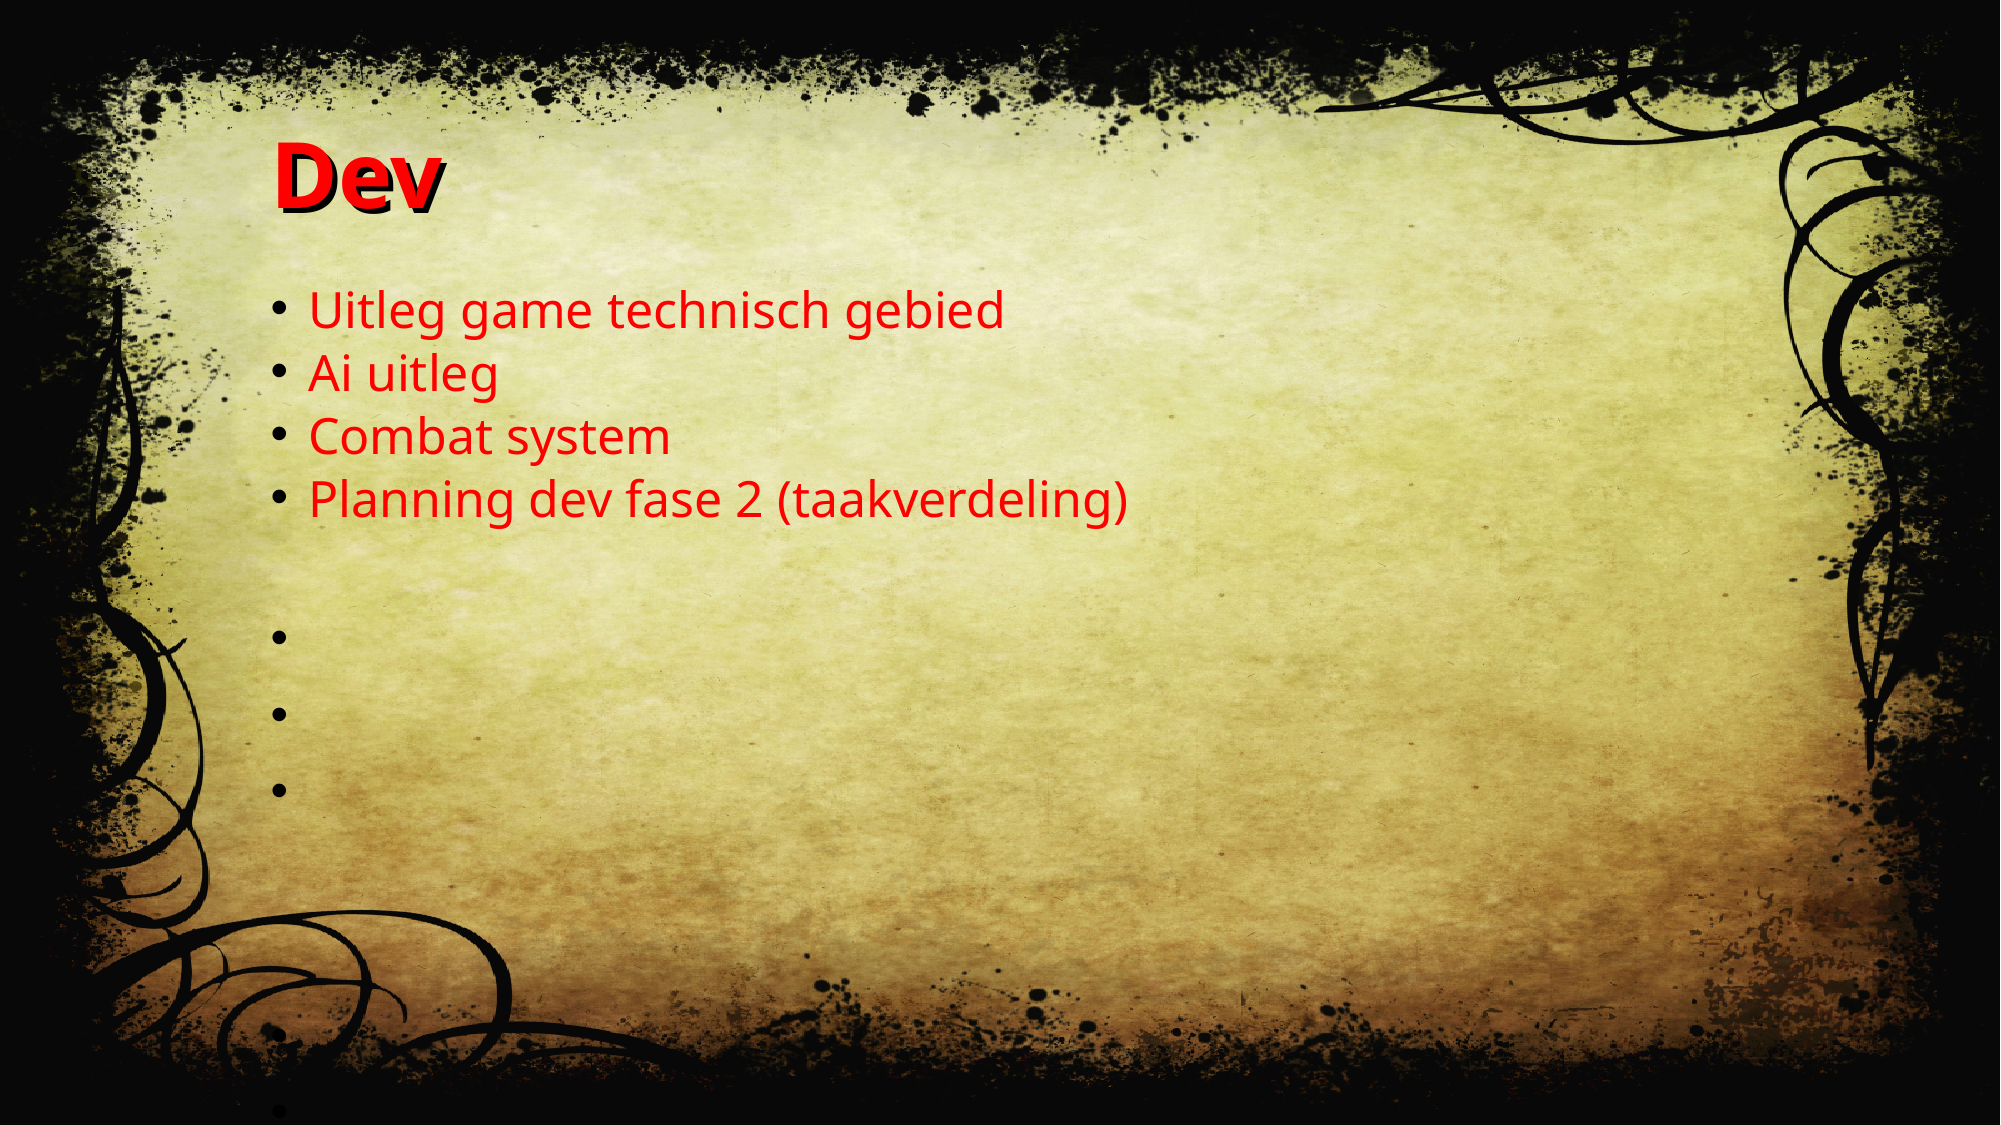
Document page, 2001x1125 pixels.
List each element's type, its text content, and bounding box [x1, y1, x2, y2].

title Dev [255, 70, 1981, 288]
list Uitleg game technisch gebied Ai uitleg Combat system Planning dev fase 2 (taakverdeling) [255, 288, 1981, 1002]
